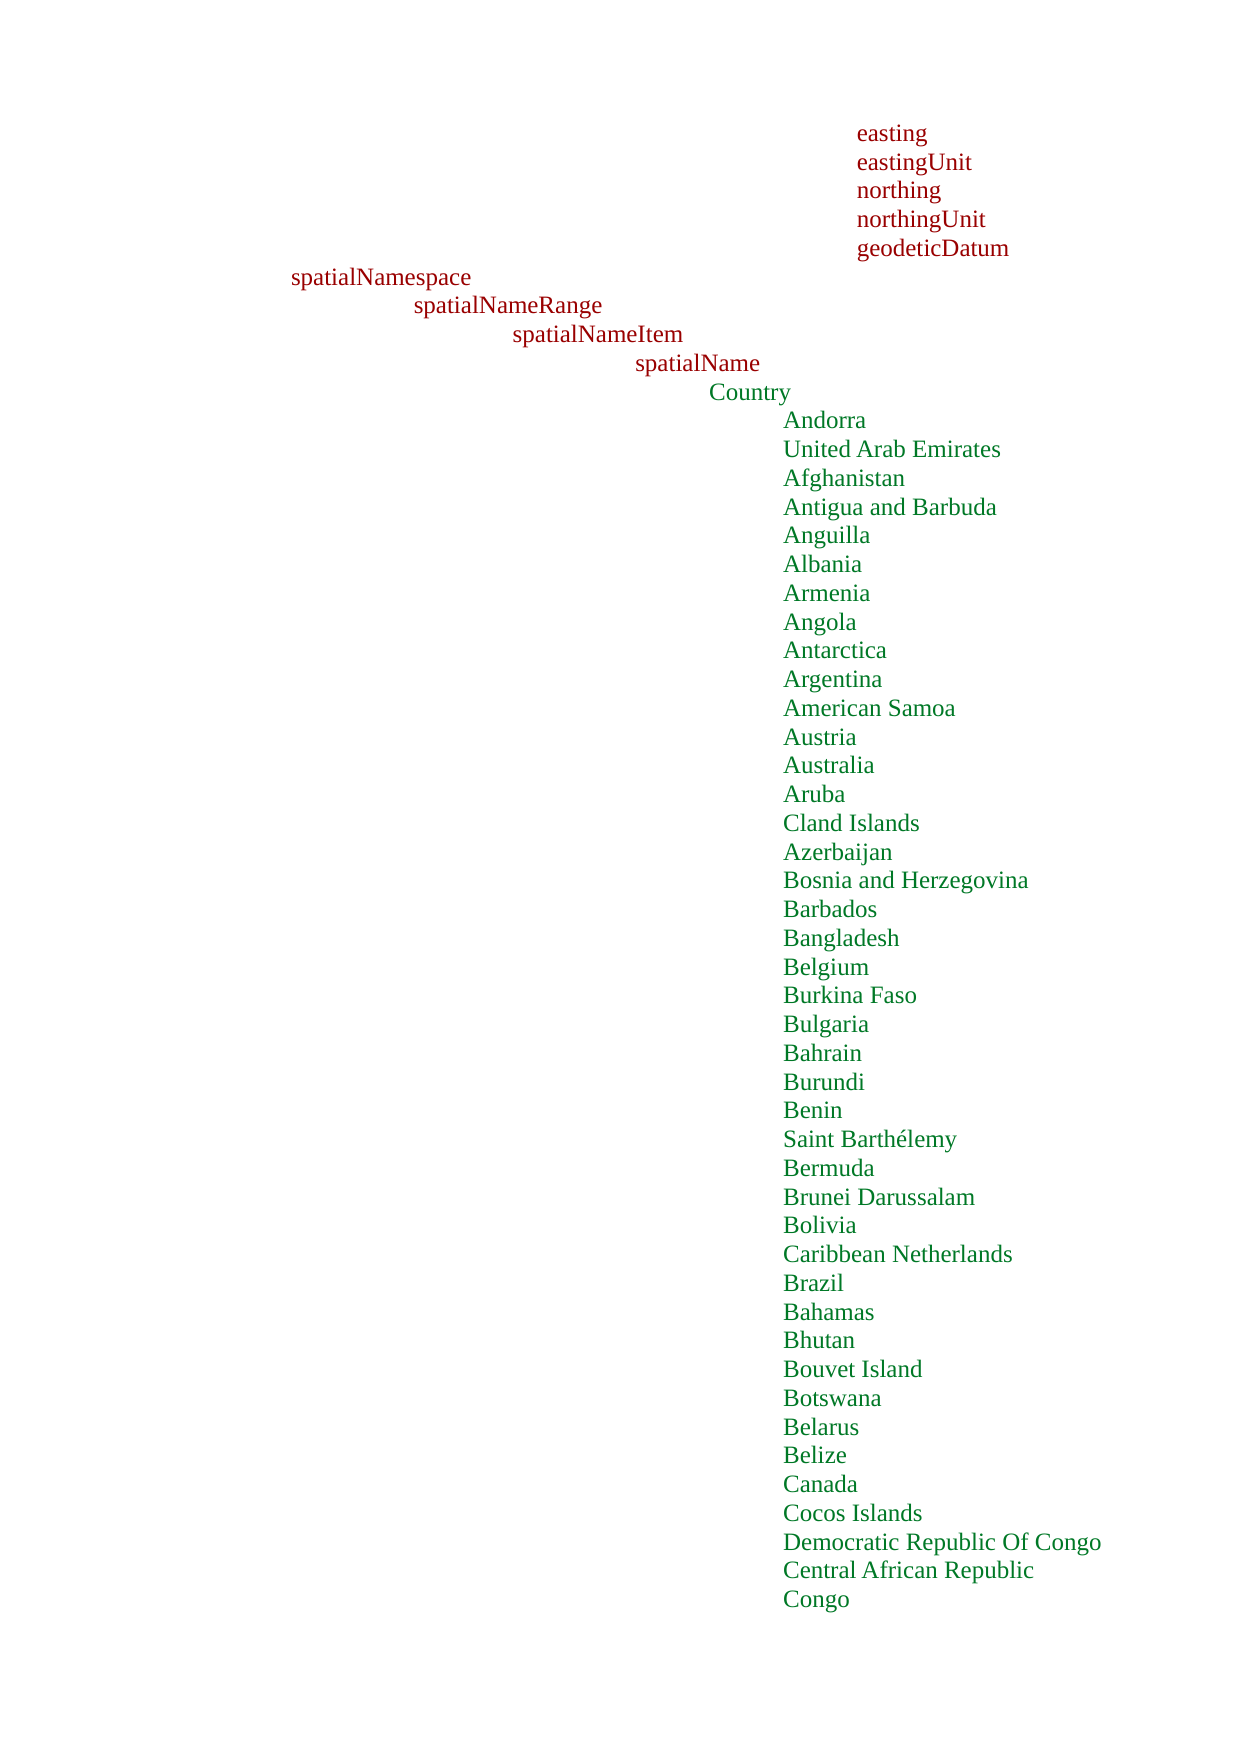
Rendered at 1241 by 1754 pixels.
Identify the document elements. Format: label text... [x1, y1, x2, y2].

text Antigua and Barbuda [118, 492, 1122, 521]
text Brunei Darussalam [118, 1182, 1122, 1211]
text Central African Republic [118, 1556, 1122, 1584]
text Bosnia and Herzegovina [118, 866, 1122, 894]
text spatialNameRange [118, 291, 1122, 319]
text Aruba [118, 779, 1122, 808]
text Anguilla [118, 521, 1122, 549]
text Barbados [118, 894, 1122, 923]
text Bulgaria [118, 1009, 1122, 1038]
text Bolivia [118, 1211, 1122, 1239]
text Andorra [118, 406, 1122, 434]
text Argentina [118, 664, 1122, 693]
text Bahrain [118, 1038, 1122, 1067]
text Australia [118, 751, 1122, 779]
text Canada [118, 1469, 1122, 1498]
text spatialNamespace [118, 262, 1122, 291]
text Belarus [118, 1412, 1122, 1441]
text geodeticDatum [118, 233, 1122, 262]
text eastingUnit [118, 147, 1122, 176]
text Burundi [118, 1067, 1122, 1096]
text Angola [118, 607, 1122, 636]
text northingUnit [118, 204, 1122, 233]
text Bahamas [118, 1297, 1122, 1326]
text Saint Barthélemy [118, 1124, 1122, 1153]
text Bouvet Island [118, 1354, 1122, 1383]
text Cocos Islands [118, 1498, 1122, 1527]
text Caribbean Netherlands [118, 1239, 1122, 1268]
text Democratic Republic Of Congo [118, 1527, 1122, 1556]
text Afghanistan [118, 463, 1122, 492]
text Albania [118, 549, 1122, 578]
text easting [118, 118, 1122, 147]
text Bangladesh [118, 923, 1122, 952]
text Benin [118, 1096, 1122, 1124]
text United Arab Emirates [118, 434, 1122, 463]
text Burkina Faso [118, 981, 1122, 1009]
text spatialNameItem [118, 319, 1122, 348]
text Belgium [118, 952, 1122, 981]
text Armenia [118, 578, 1122, 607]
text Bhutan [118, 1326, 1122, 1354]
text Botswana [118, 1383, 1122, 1412]
text Bermuda [118, 1153, 1122, 1182]
text Austria [118, 722, 1122, 751]
text American Samoa [118, 693, 1122, 722]
text Belize [118, 1441, 1122, 1469]
text spatialName Country [118, 348, 1122, 406]
text Brazil [118, 1268, 1122, 1297]
text Congo [118, 1584, 1122, 1613]
text Azerbaijan [118, 837, 1122, 866]
text Antarctica [118, 636, 1122, 664]
text Cland Islands [118, 808, 1122, 837]
text northing [118, 176, 1122, 204]
